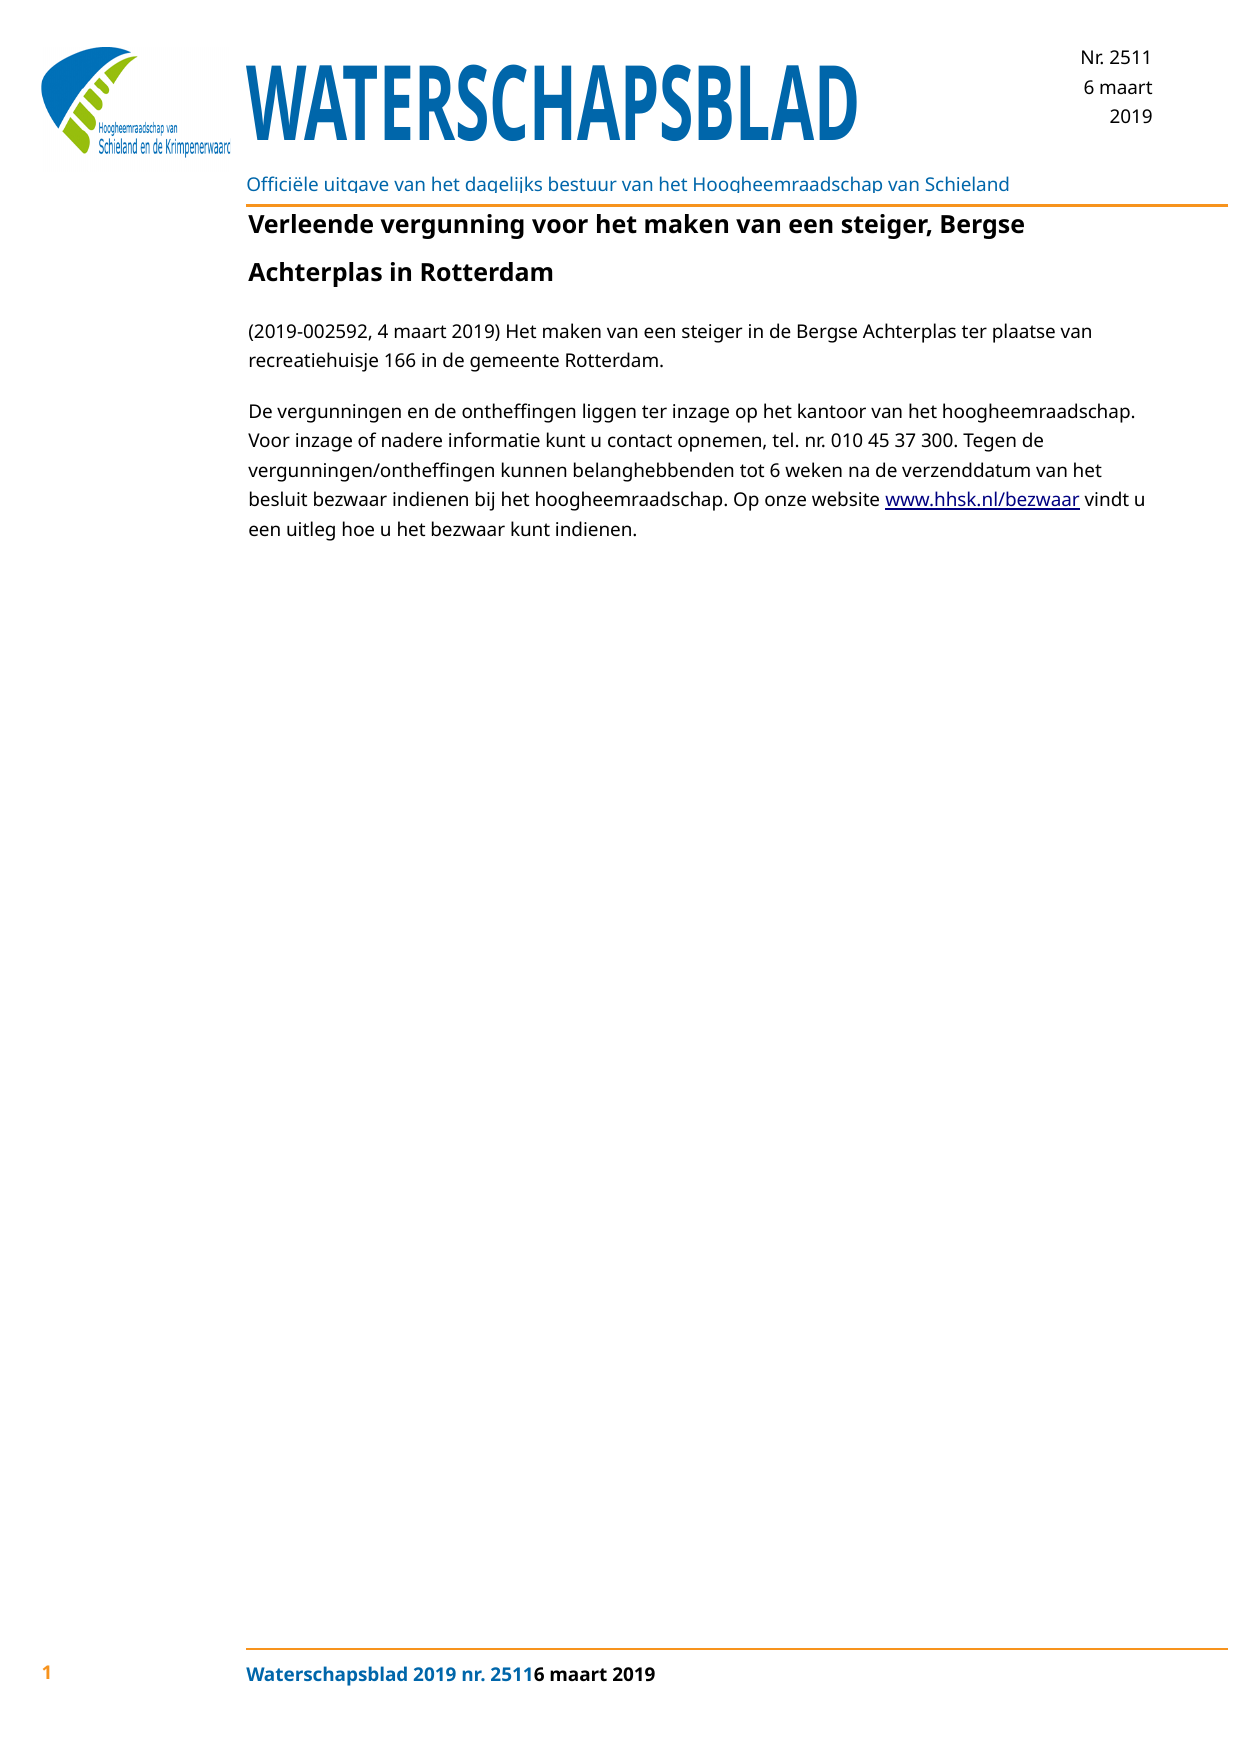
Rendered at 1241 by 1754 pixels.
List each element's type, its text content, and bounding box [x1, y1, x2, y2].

text Verleende vergunning voor het maken van een steiger, Bergse Achterplas in Rotterdam [248, 207, 1152, 288]
text (2019-002592, 4 maart 2019) Het maken van een steiger in de Bergse Achterplas ter plaatse van recreatiehuisje 166 in de gemeente Rotterdam. [248, 318, 1152, 373]
text De vergunningen en de ontheffingen liggen ter inzage op het kantoor van het hoogheemraadschap. Voor inzage of nadere informatie kunt u contact opnemen, tel. nr. 010 45 37 300. Tegen de vergunningen/ontheffingen kunnen belanghebbenden tot 6 weken na de verzenddatum van het besluit bezwaar indienen bij het hoogheemraadschap. Op onze website www.hhsk.nl/bezwaar vindt u een uitleg hoe u het bezwaar kunt indienen. [248, 398, 1152, 542]
picture [41, 47, 231, 172]
